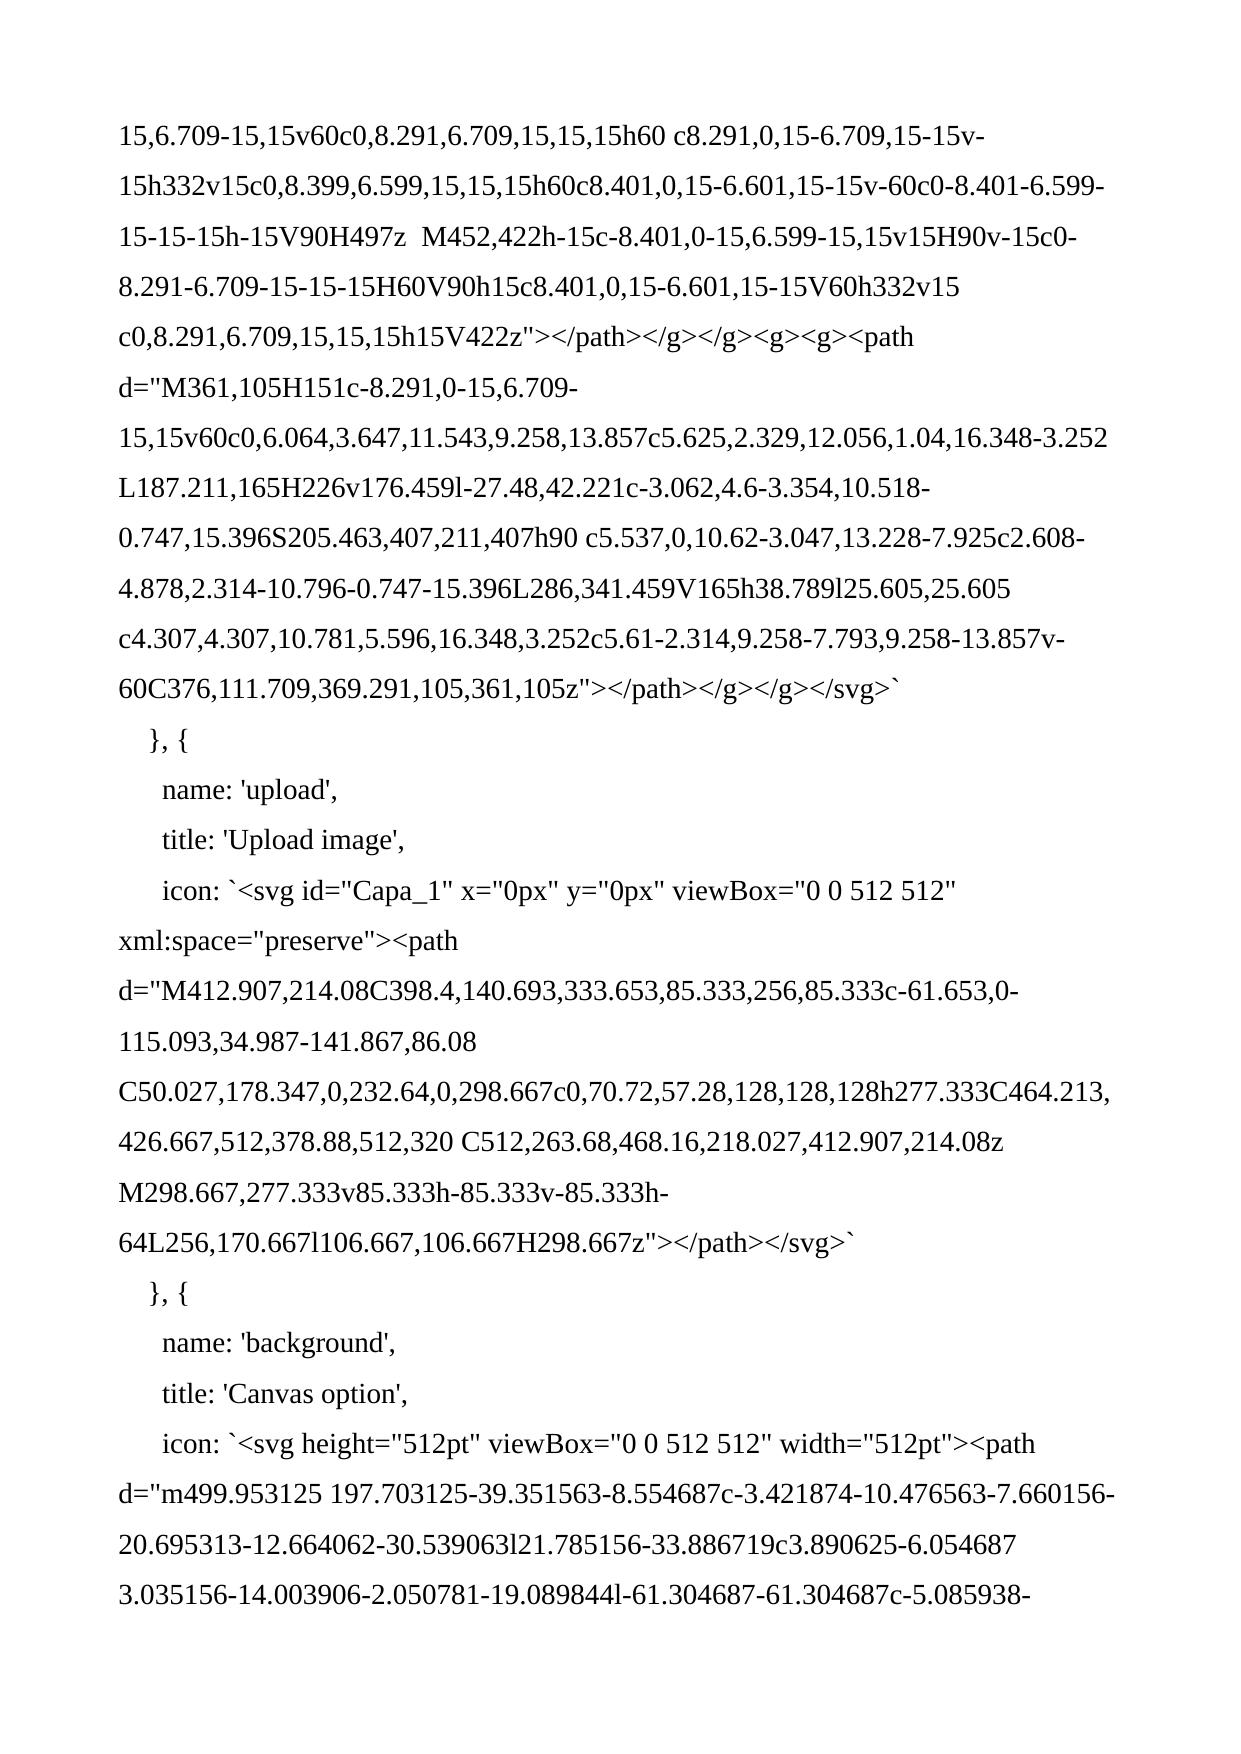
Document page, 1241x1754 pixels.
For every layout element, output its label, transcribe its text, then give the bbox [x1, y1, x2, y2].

text title: 'Canvas option', [118, 1376, 1122, 1409]
text }, { [118, 1275, 1122, 1309]
text icon: `<svg height="512pt" viewBox="0 0 512 512" width="512pt"><path d="m499.953125 197.703125-39.351563-8.554687c-3.421874-10.476563-7.660156-20.695313-12.664062-30.539063l21.785156-33.886719c3.890625-6.054687 3.035156-14.003906-2.050781-19.089844l-61.304687-61.304687c-5.085938- [118, 1426, 1122, 1611]
text }, { [118, 722, 1122, 755]
text name: 'upload', [118, 772, 1122, 806]
text 15,6.709-15,15v60c0,8.291,6.709,15,15,15h60 c8.291,0,15-6.709,15-15v-15h332v15c0,8.399,6.599,15,15,15h60c8.401,0,15-6.601,15-15v-60c0-8.401-6.599-15-15-15h-15V90H497z M452,422h-15c-8.401,0-15,6.599-15,15v15H90v-15c0-8.291-6.709-15-15-15H60V90h15c8.401,0,15-6.601,15-15V60h332v15 c0,8.291,6.709,15,15,15h15V422z"></path></g></g><g><g><path d="M361,105H151c-8.291,0-15,6.709-15,15v60c0,6.064,3.647,11.543,9.258,13.857c5.625,2.329,12.056,1.04,16.348-3.252 L187.211,165H226v176.459l-27.48,42.221c-3.062,4.6-3.354,10.518-0.747,15.396S205.463,407,211,407h90 c5.537,0,10.62-3.047,13.228-7.925c2.608-4.878,2.314-10.796-0.747-15.396L286,341.459V165h38.789l25.605,25.605 c4.307,4.307,10.781,5.596,16.348,3.252c5.61-2.314,9.258-7.793,9.258-13.857v-60C376,111.709,369.291,105,361,105z"></path></g></g></svg>` [118, 118, 1122, 705]
text name: 'background', [118, 1326, 1122, 1359]
text title: 'Upload image', [118, 822, 1122, 856]
text icon: `<svg id="Capa_1" x="0px" y="0px" viewBox="0 0 512 512" xml:space="preserve"><path d="M412.907,214.08C398.4,140.693,333.653,85.333,256,85.333c-61.653,0-115.093,34.987-141.867,86.08 C50.027,178.347,0,232.64,0,298.667c0,70.72,57.28,128,128,128h277.333C464.213,426.667,512,378.88,512,320 C512,263.68,468.16,218.027,412.907,214.08z M298.667,277.333v85.333h-85.333v-85.333h-64L256,170.667l106.667,106.667H298.667z"></path></svg>` [118, 873, 1122, 1258]
